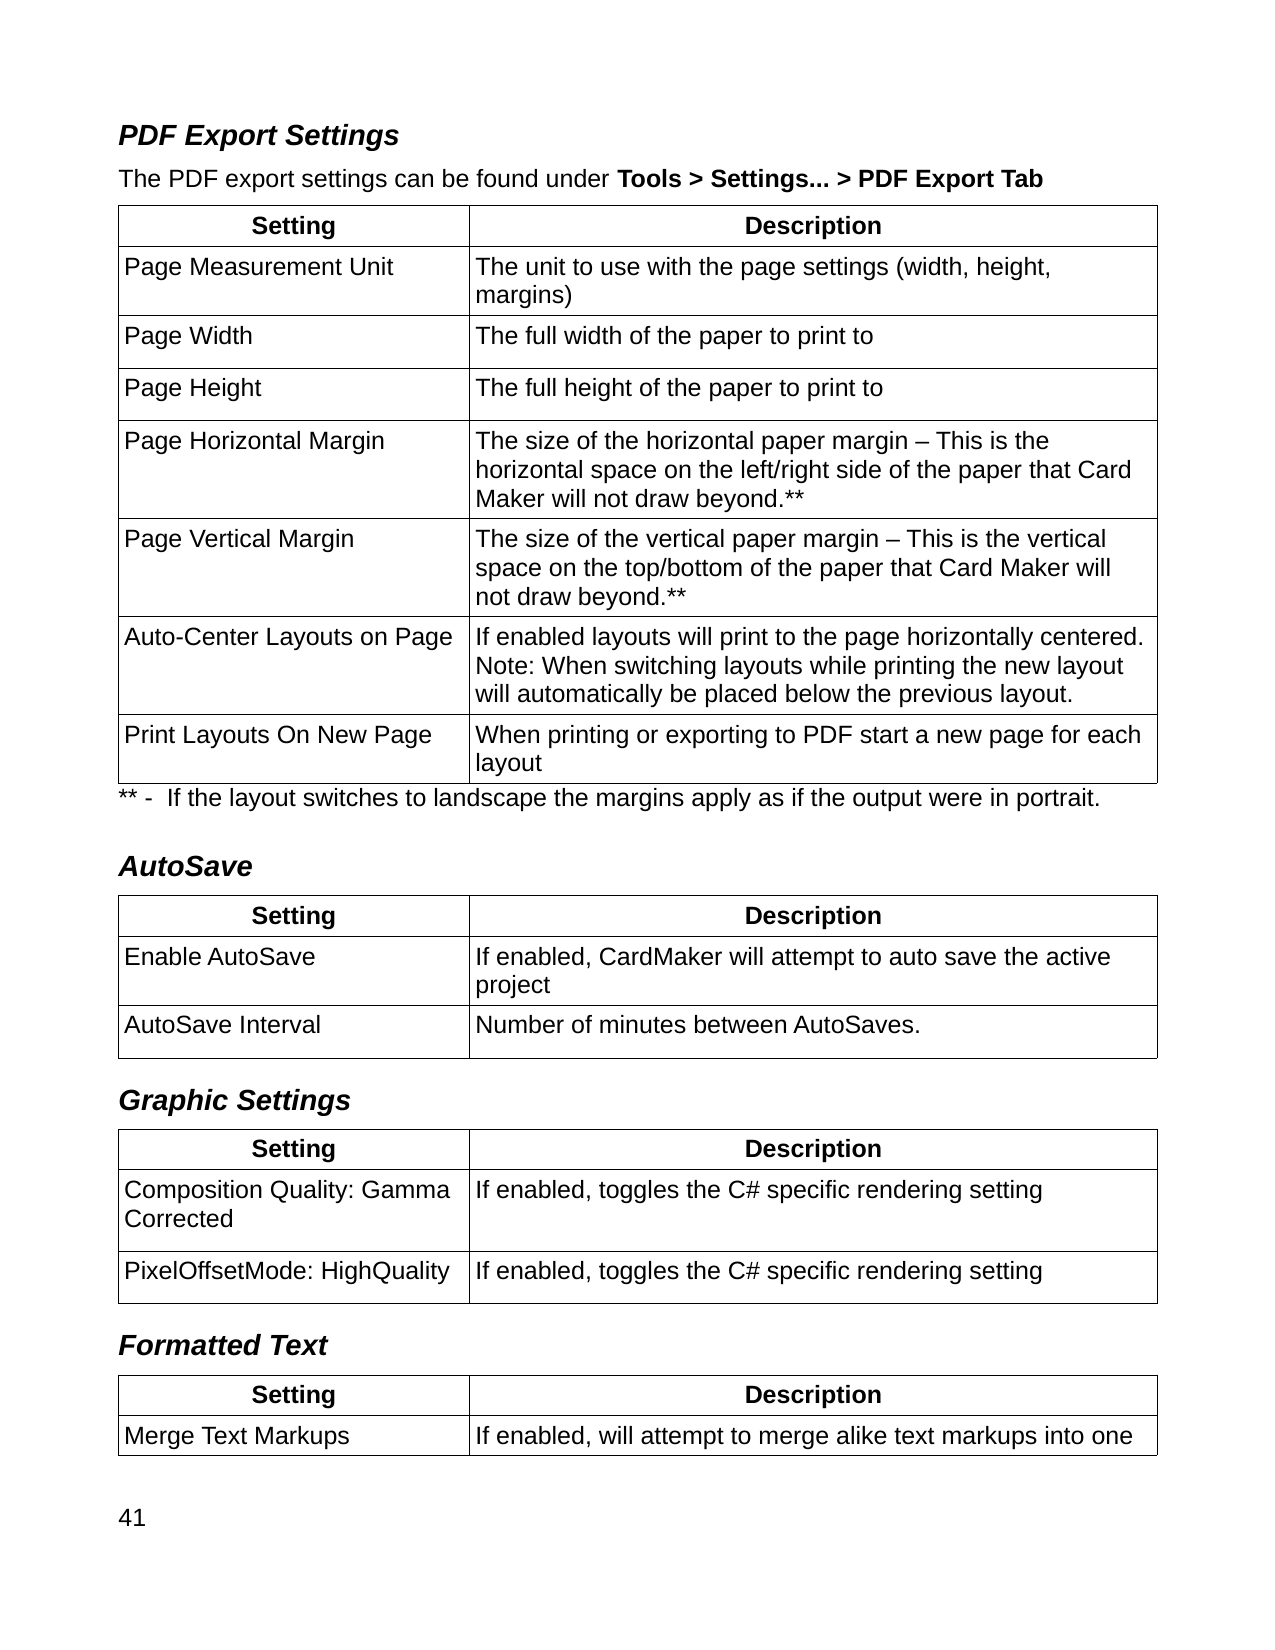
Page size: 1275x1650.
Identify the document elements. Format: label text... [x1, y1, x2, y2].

table_cell Enable AutoSave [119, 937, 469, 1005]
table_cell Print Layouts On New Page [119, 715, 469, 783]
table_header Description [470, 1376, 1157, 1415]
table_cell Auto-Center Layouts on Page [119, 617, 469, 714]
table_cell The size of the vertical paper margin – This is the vertical space on the top/bottom of the paper that Card Maker will not draw beyond.** [470, 519, 1157, 616]
table_cell If enabled, toggles the C# specific rendering setting [470, 1252, 1157, 1303]
text ** - If the layout switches to landscape the margins apply as if the output were in portrait. [118, 784, 1157, 812]
table_header Setting [119, 1376, 469, 1415]
text The PDF export settings can be found under Tools > Settings... > PDF Export Tab [118, 164, 1157, 193]
table_cell Page Horizontal Margin [119, 421, 469, 518]
table_header Description [470, 206, 1157, 246]
table_cell If enabled, CardMaker will attempt to auto save the active project [470, 937, 1157, 1005]
subtitle PDF Export Settings [118, 118, 1157, 152]
table_header Setting [119, 896, 469, 936]
subtitle Graphic Settings [118, 1083, 1157, 1116]
table_cell Page Height [119, 369, 469, 420]
table_cell Page Width [119, 316, 469, 368]
table_header Description [470, 896, 1157, 936]
table_cell If enabled layouts will print to the page horizontally centered. Note: When switching layouts while printing the new layout will automatically be placed below the previous layout. [470, 617, 1157, 714]
table_header Setting [119, 206, 469, 246]
table_cell Page Vertical Margin [119, 519, 469, 616]
table_cell Page Measurement Unit [119, 247, 469, 315]
table_cell When printing or exporting to PDF start a new page for each layout [470, 715, 1157, 783]
table_cell The full height of the paper to print to [470, 369, 1157, 420]
table_cell If enabled, toggles the C# specific rendering setting [470, 1170, 1157, 1251]
table_header Setting [119, 1130, 469, 1169]
table_cell The full width of the paper to print to [470, 316, 1157, 368]
table_header Description [470, 1130, 1157, 1169]
subtitle Formatted Text [118, 1328, 1157, 1362]
table_cell AutoSave Interval [119, 1006, 469, 1057]
table_cell The size of the horizontal paper margin – This is the horizontal space on the left/right side of the paper that Card Maker will not draw beyond.** [470, 421, 1157, 518]
table_cell PixelOffsetMode: HighQuality [119, 1252, 469, 1303]
table_cell Merge Text Markups [119, 1416, 469, 1455]
table_cell Composition Quality: Gamma Corrected [119, 1170, 469, 1251]
table_cell The unit to use with the page settings (width, height, margins) [470, 247, 1157, 315]
subtitle AutoSave [118, 849, 1157, 883]
table_cell Number of minutes between AutoSaves. [470, 1006, 1157, 1057]
table_cell If enabled, will attempt to merge alike text markups into one [470, 1416, 1157, 1455]
